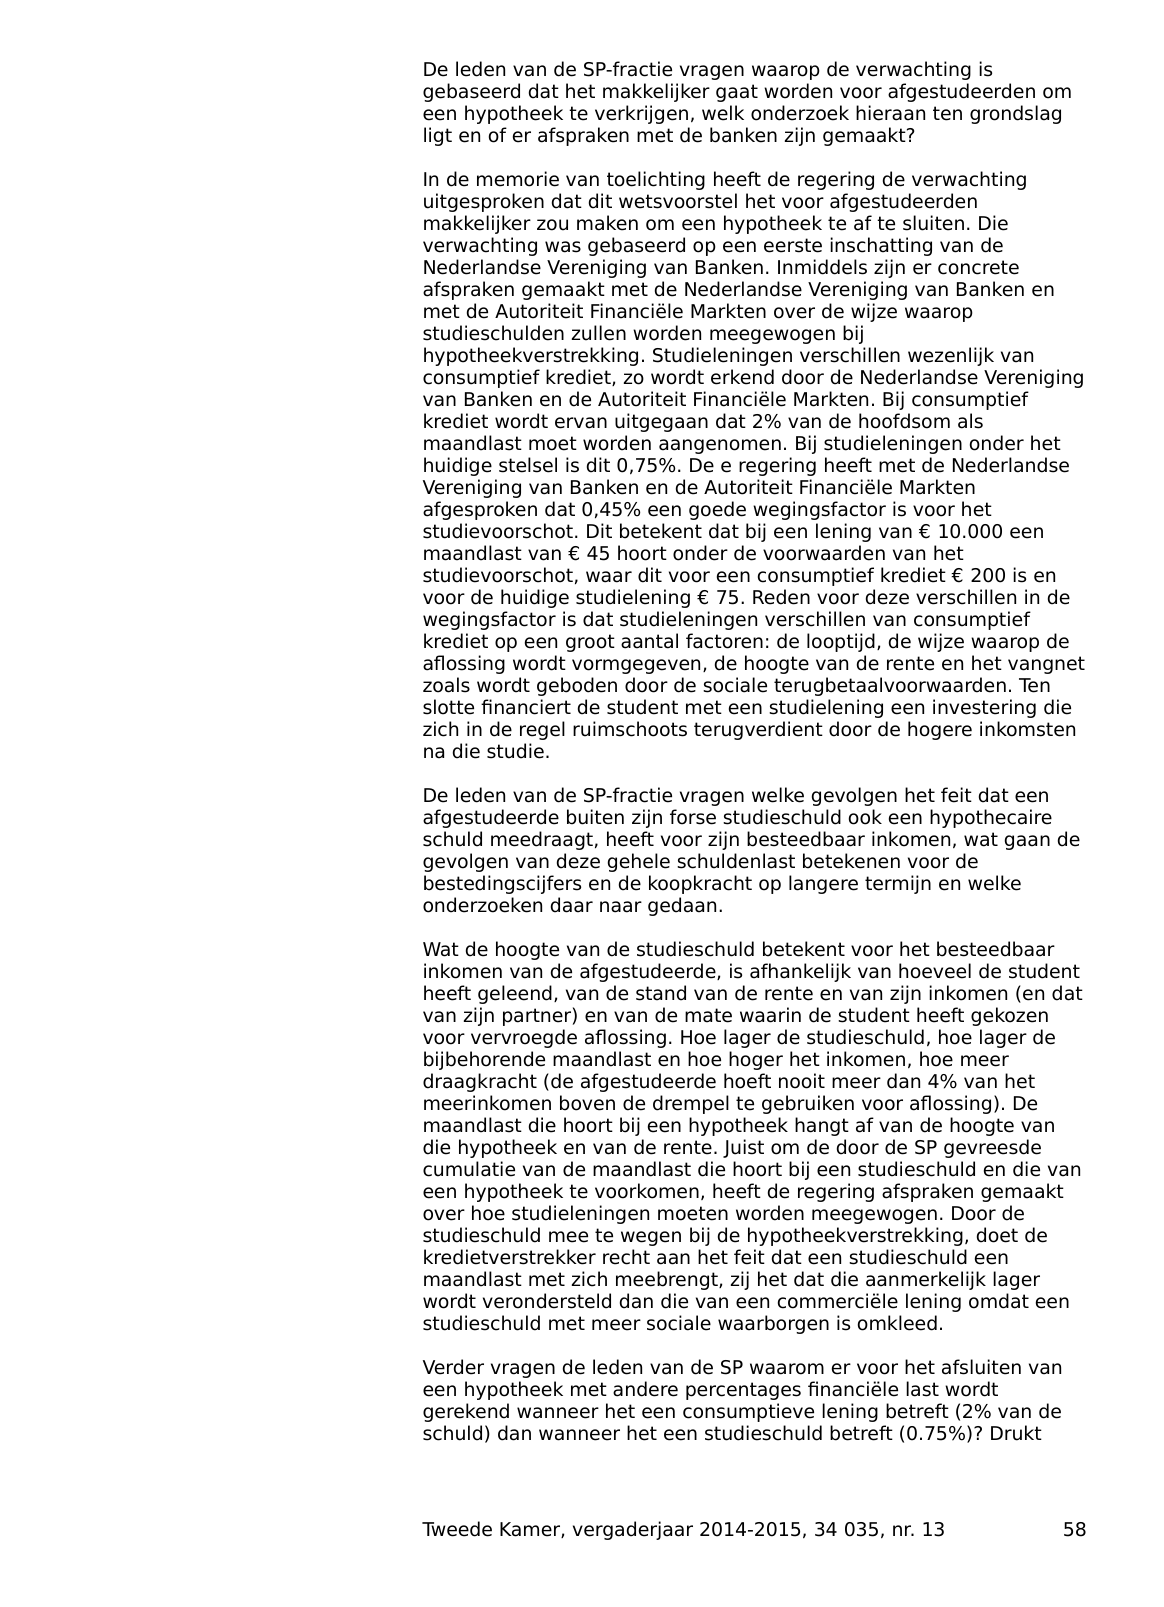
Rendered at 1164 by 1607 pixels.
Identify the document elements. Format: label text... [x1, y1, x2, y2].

text Verder vragen de leden van de SP waarom er voor het afsluiten van een hypotheek met andere percentages financiële last wordt gerekend wanneer het een consumptieve lening betreft (2% van de schuld) dan wanneer het een studieschuld betreft (0.75%)? Drukt [422, 1357, 1087, 1444]
text In de memorie van toelichting heeft de regering de verwachting uitgesproken dat dit wetsvoorstel het voor afgestudeerden makkelijker zou maken om een hypotheek te af te sluiten. Die verwachting was gebaseerd op een eerste inschatting van de Nederlandse Vereniging van Banken. Inmiddels zijn er concrete afspraken gemaakt met de Nederlandse Vereniging van Banken en met de Autoriteit Financiële Markten over de wijze waarop studieschulden zullen worden meegewogen bij hypotheekverstrekking. Studieleningen verschillen wezenlijk van consumptief krediet, zo wordt erkend door de Nederlandse Vereniging van Banken en de Autoriteit Financiële Markten. Bij consumptief krediet wordt ervan uitgegaan dat 2% van de hoofdsom als maandlast moet worden aangenomen. Bij studieleningen onder het huidige stelsel is dit 0,75%. De e regering heeft met de Nederlandse Vereniging van Banken en de Autoriteit Financiële Markten afgesproken dat 0,45% een goede wegingsfactor is voor het studievoorschot. Dit betekent dat bij een lening van € 10.000 een maandlast van € 45 hoort onder de voorwaarden van het studievoorschot, waar dit voor een consumptief krediet € 200 is en voor de huidige studielening € 75. Reden voor deze verschillen in de wegingsfactor is dat studieleningen verschillen van consumptief krediet op een groot aantal factoren: de looptijd, de wijze waarop de aflossing wordt vormgegeven, de hoogte van de rente en het vangnet zoals wordt geboden door de sociale terugbetaalvoorwaarden. Ten slotte financiert de student met een studielening een investering die zich in de regel ruimschoots terugverdient door de hogere inkomsten na die studie. [422, 169, 1087, 763]
text De leden van de SP-fractie vragen waarop de verwachting is gebaseerd dat het makkelijker gaat worden voor afgestudeerden om een hypotheek te verkrijgen, welk onderzoek hieraan ten grondslag ligt en of er afspraken met de banken zijn gemaakt? [422, 59, 1087, 147]
text De leden van de SP-fractie vragen welke gevolgen het feit dat een afgestudeerde buiten zijn forse studieschuld ook een hypothecaire schuld meedraagt, heeft voor zijn besteedbaar inkomen, wat gaan de gevolgen van deze gehele schuldenlast betekenen voor de bestedingscijfers en de koopkracht op langere termijn en welke onderzoeken daar naar gedaan. [422, 785, 1087, 917]
text Wat de hoogte van de studieschuld betekent voor het besteedbaar inkomen van de afgestudeerde, is afhankelijk van hoeveel de student heeft geleend, van de stand van de rente en van zijn inkomen (en dat van zijn partner) en van de mate waarin de student heeft gekozen voor vervroegde aflossing. Hoe lager de studieschuld, hoe lager de bijbehorende maandlast en hoe hoger het inkomen, hoe meer draagkracht (de afgestudeerde hoeft nooit meer dan 4% van het meerinkomen boven de drempel te gebruiken voor aflossing). De maandlast die hoort bij een hypotheek hangt af van de hoogte van die hypotheek en van de rente. Juist om de door de SP gevreesde cumulatie van de maandlast die hoort bij een studieschuld en die van een hypotheek te voorkomen, heeft de regering afspraken gemaakt over hoe studieleningen moeten worden meegewogen. Door de studieschuld mee te wegen bij de hypotheekverstrekking, doet de kredietverstrekker recht aan het feit dat een studieschuld een maandlast met zich meebrengt, zij het dat die aanmerkelijk lager wordt verondersteld dan die van een commerciële lening omdat een studieschuld met meer sociale waarborgen is omkleed. [422, 939, 1087, 1334]
